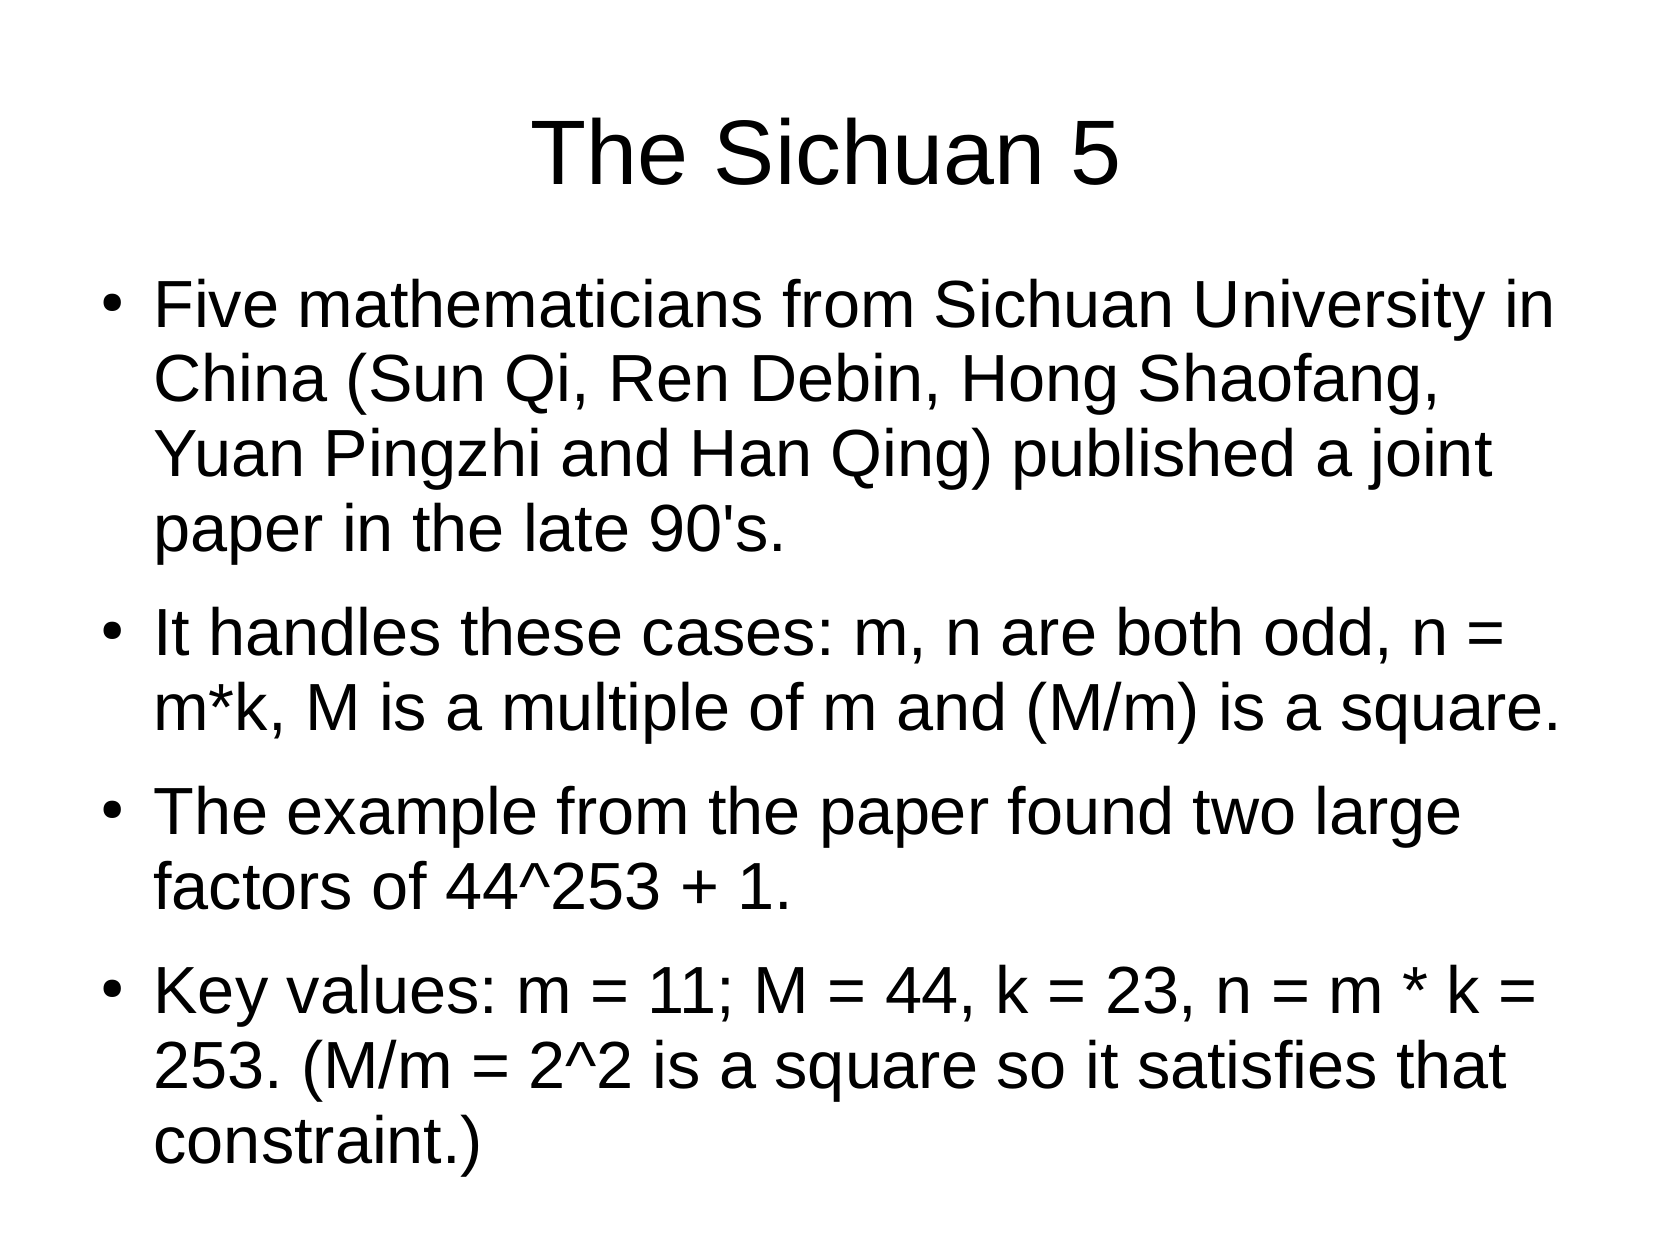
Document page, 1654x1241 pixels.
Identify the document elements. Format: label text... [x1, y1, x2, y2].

title The Sichuan 5 [82, 49, 1571, 257]
list Five mathematicians from Sichuan University in China (Sun Qi, Ren Debin, Hong Shaofang, Yuan Pingzhi and Han Qing) published a joint paper in the late 90's. It handles these cases: m, n are both odd, n = m*k, M is a multiple of m and (M/m) is a square. The example from the paper found two large factors of 44^253 + 1. Key values: m = 11; M = 44, k = 23, n = m * k = 253. (M/m = 2^2 is a square so it satisfies that constraint.) [82, 266, 1571, 986]
